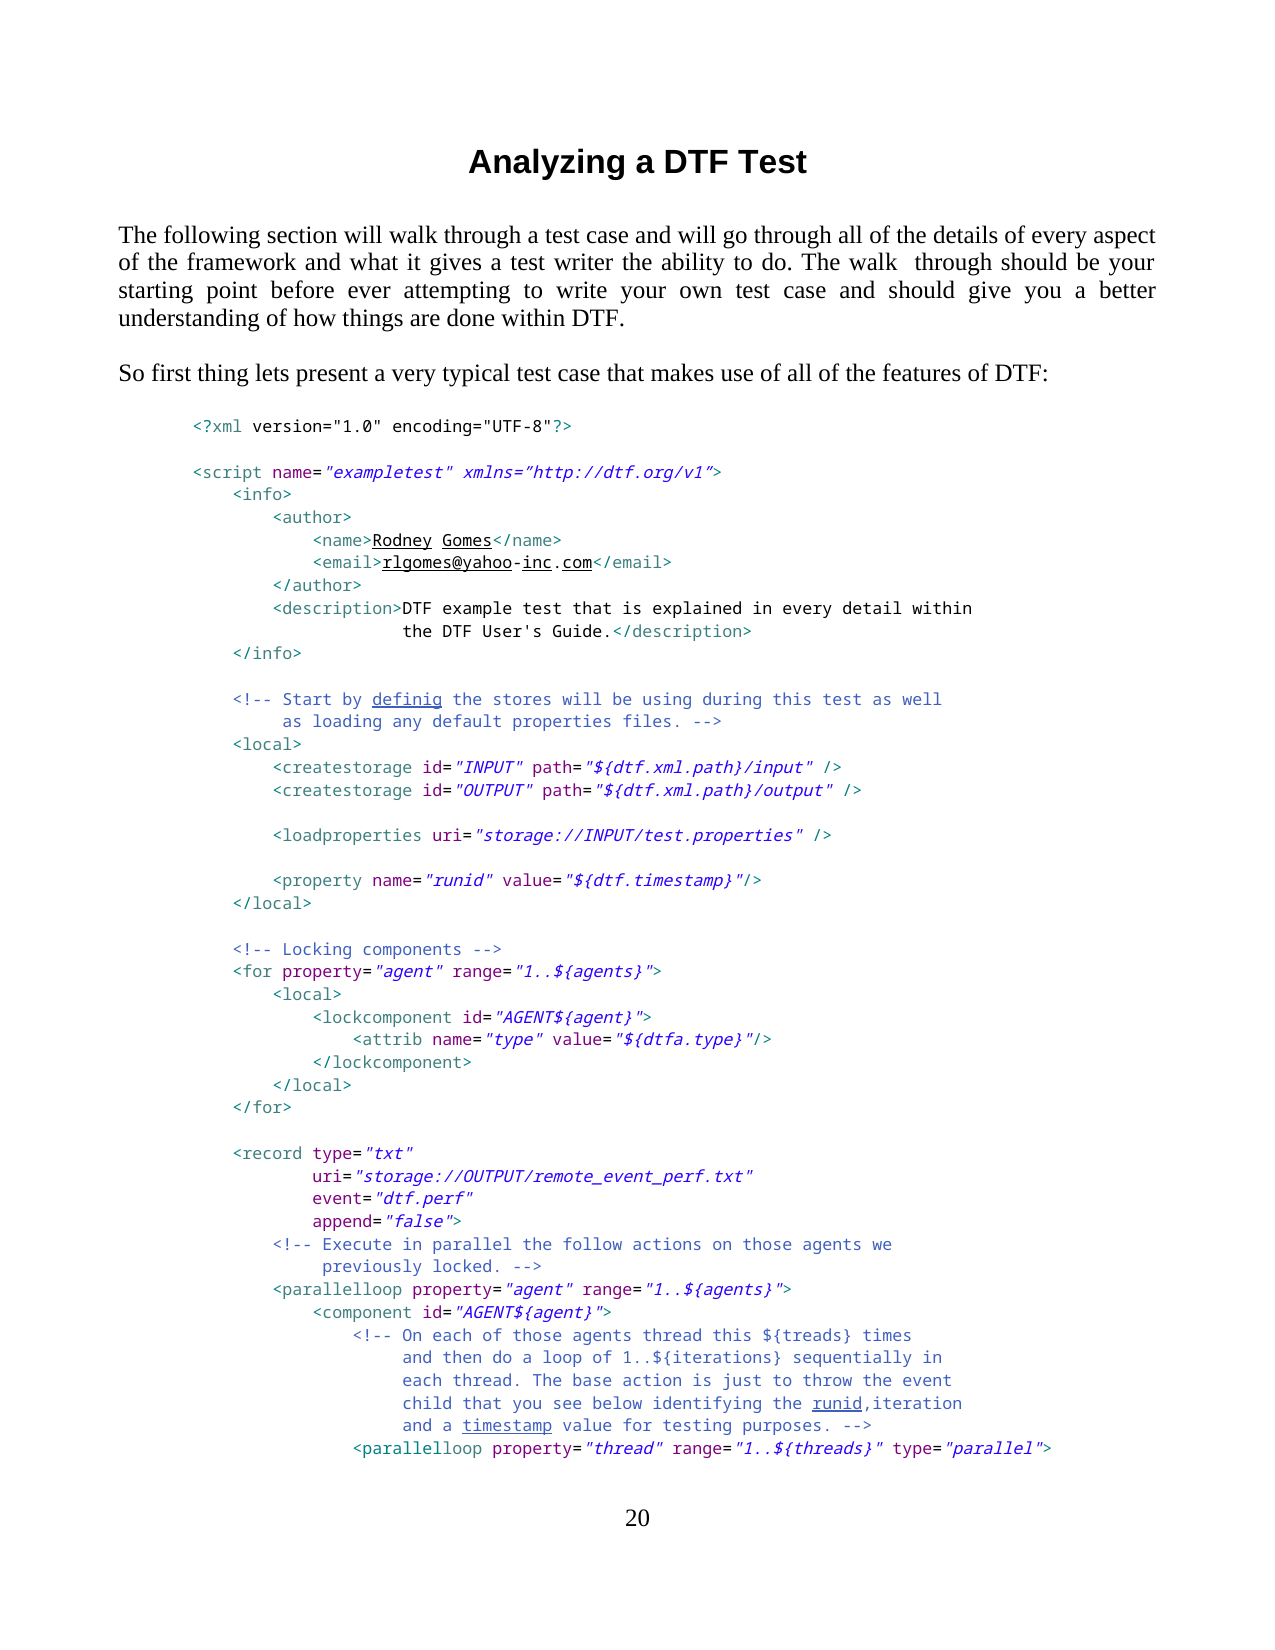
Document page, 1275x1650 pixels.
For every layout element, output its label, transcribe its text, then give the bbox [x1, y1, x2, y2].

text <for property="agent" range="1..${agents}"> [192, 960, 1157, 982]
text <local> [192, 733, 1157, 755]
text </local> [192, 1073, 1157, 1096]
text <name>Rodney Gomes</name> [192, 528, 1157, 551]
text append="false"> [192, 1209, 1157, 1232]
text <local> [192, 982, 1157, 1005]
text So first thing lets present a very typical test case that makes use of all of the features of DTF: [118, 359, 1157, 387]
text <lockcomponent id="AGENT${agent}"> [192, 1005, 1157, 1028]
text <script name="exampletest" xmlns=”http://dtf.org/v1”> [192, 460, 1157, 483]
text </info> [192, 642, 1157, 664]
text The following section will walk through a test case and will go through all of the details of every aspect of the framework and what it gives a test writer the ability to do. The walk through should be your starting point before ever attempting to write your own test case and should give you a better understanding of how things are done within DTF. [118, 221, 1157, 332]
text <parallelloop property="thread" range="1..${threads}" type="parallel"> [192, 1437, 1157, 1459]
text <!-- Locking components --> [192, 937, 1157, 960]
text <description>DTF example test that is explained in every detail within [192, 596, 1157, 619]
text <loadproperties uri="storage://INPUT/test.properties" /> [192, 823, 1157, 846]
subtitle Analyzing a DTF Test [118, 143, 1157, 181]
text <!-- Execute in parallel the follow actions on those agents we [192, 1232, 1157, 1255]
text </for> [192, 1096, 1157, 1119]
text <?xml version="1.0" encoding="UTF-8"?> [192, 415, 1157, 437]
text as loading any default properties files. --> [192, 710, 1157, 733]
text <!-- Start by definig the stores will be using during this test as well [192, 687, 1157, 710]
text <email>rlgomes@yahoo-inc.com</email> [192, 551, 1157, 574]
text and then do a loop of 1..${iterations} sequentially in [192, 1346, 1157, 1368]
text each thread. The base action is just to throw the event [192, 1368, 1157, 1391]
text <info> [192, 483, 1157, 506]
text </author> [192, 574, 1157, 596]
text the DTF User's Guide.</description> [192, 619, 1157, 642]
text <component id="AGENT${agent}"> [192, 1300, 1157, 1323]
text and a timestamp value for testing purposes. --> [192, 1414, 1157, 1437]
text <attrib name="type" value="${dtfa.type}"/> [192, 1028, 1157, 1051]
text <createstorage id="INPUT" path="${dtf.xml.path}/input" /> [192, 755, 1157, 778]
text uri="storage://OUTPUT/remote_event_perf.txt" [192, 1164, 1157, 1187]
text </local> [192, 892, 1157, 914]
text child that you see below identifying the runid,iteration [192, 1391, 1157, 1414]
text <record type="txt" [192, 1141, 1157, 1164]
text <createstorage id="OUTPUT" path="${dtf.xml.path}/output" /> [192, 778, 1157, 801]
text </lockcomponent> [192, 1051, 1157, 1073]
text <parallelloop property="agent" range="1..${agents}"> [192, 1278, 1157, 1300]
text <!-- On each of those agents thread this ${treads} times [192, 1323, 1157, 1346]
text <author> [192, 506, 1157, 528]
text previously locked. --> [192, 1255, 1157, 1278]
text <property name="runid" value="${dtf.timestamp}"/> [192, 869, 1157, 892]
text event="dtf.perf" [192, 1187, 1157, 1209]
